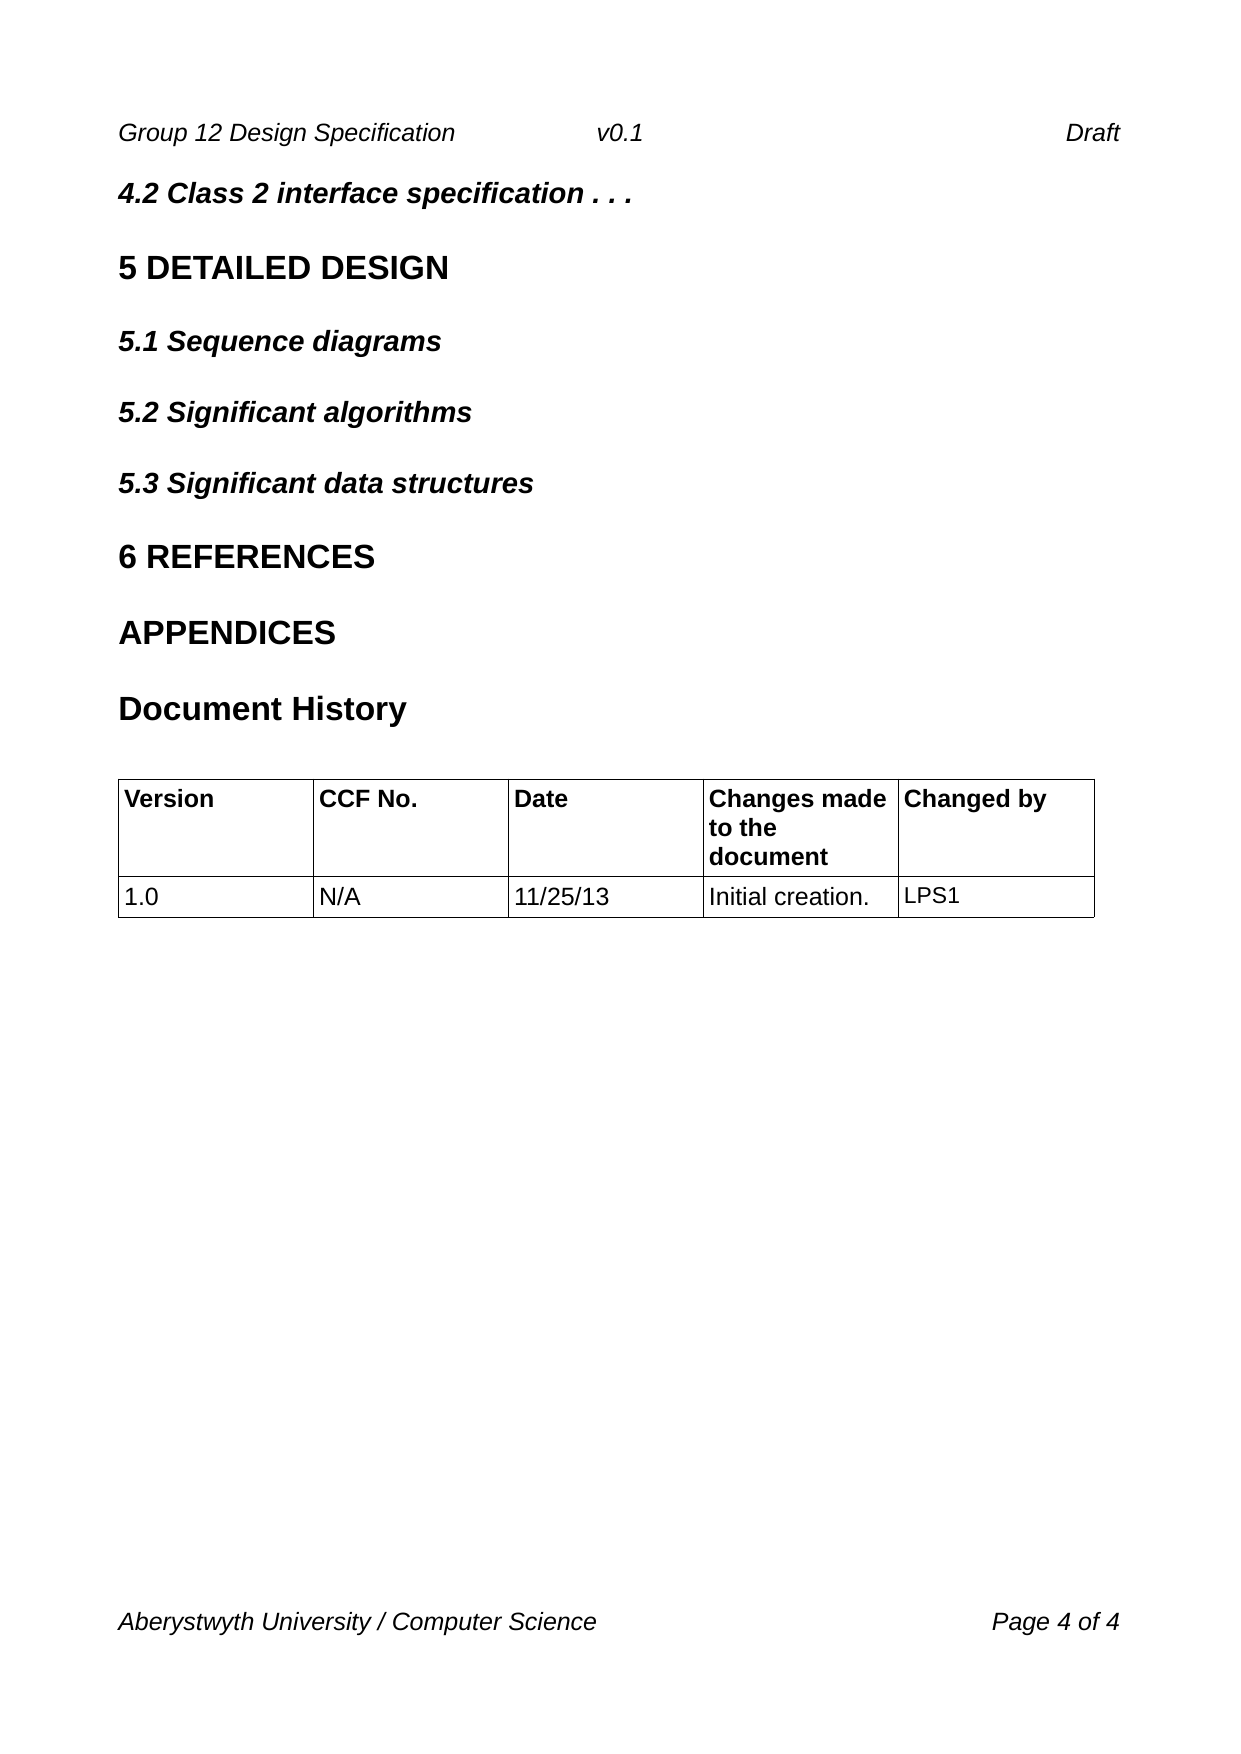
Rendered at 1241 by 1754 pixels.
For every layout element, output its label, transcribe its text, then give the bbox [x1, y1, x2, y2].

table_header Version [119, 780, 313, 876]
table_header CCF No. [314, 780, 508, 876]
table_cell N/A [314, 877, 508, 917]
subtitle 5.3 Significant data structures [118, 466, 1122, 499]
subtitle Document History [118, 689, 1122, 728]
subtitle 4.2 Class 2 interface specification . . . [118, 176, 1122, 210]
table_cell Initial creation. [704, 877, 898, 917]
table_cell 1.0 [119, 877, 313, 917]
subtitle APPENDICES [118, 613, 1122, 652]
subtitle 6 REFERENCES [118, 537, 1122, 575]
table_header Changes made to the document [704, 780, 898, 876]
subtitle 5.2 Significant algorithms [118, 395, 1122, 428]
table_cell LPS1 [899, 877, 1094, 917]
table_cell 25/11/13 [509, 877, 703, 917]
table_header Changed by [899, 780, 1094, 876]
subtitle 5 DETAILED DESIGN [118, 247, 1122, 286]
subtitle 5.1 Sequence diagrams [118, 324, 1122, 357]
table_header Date [509, 780, 703, 876]
